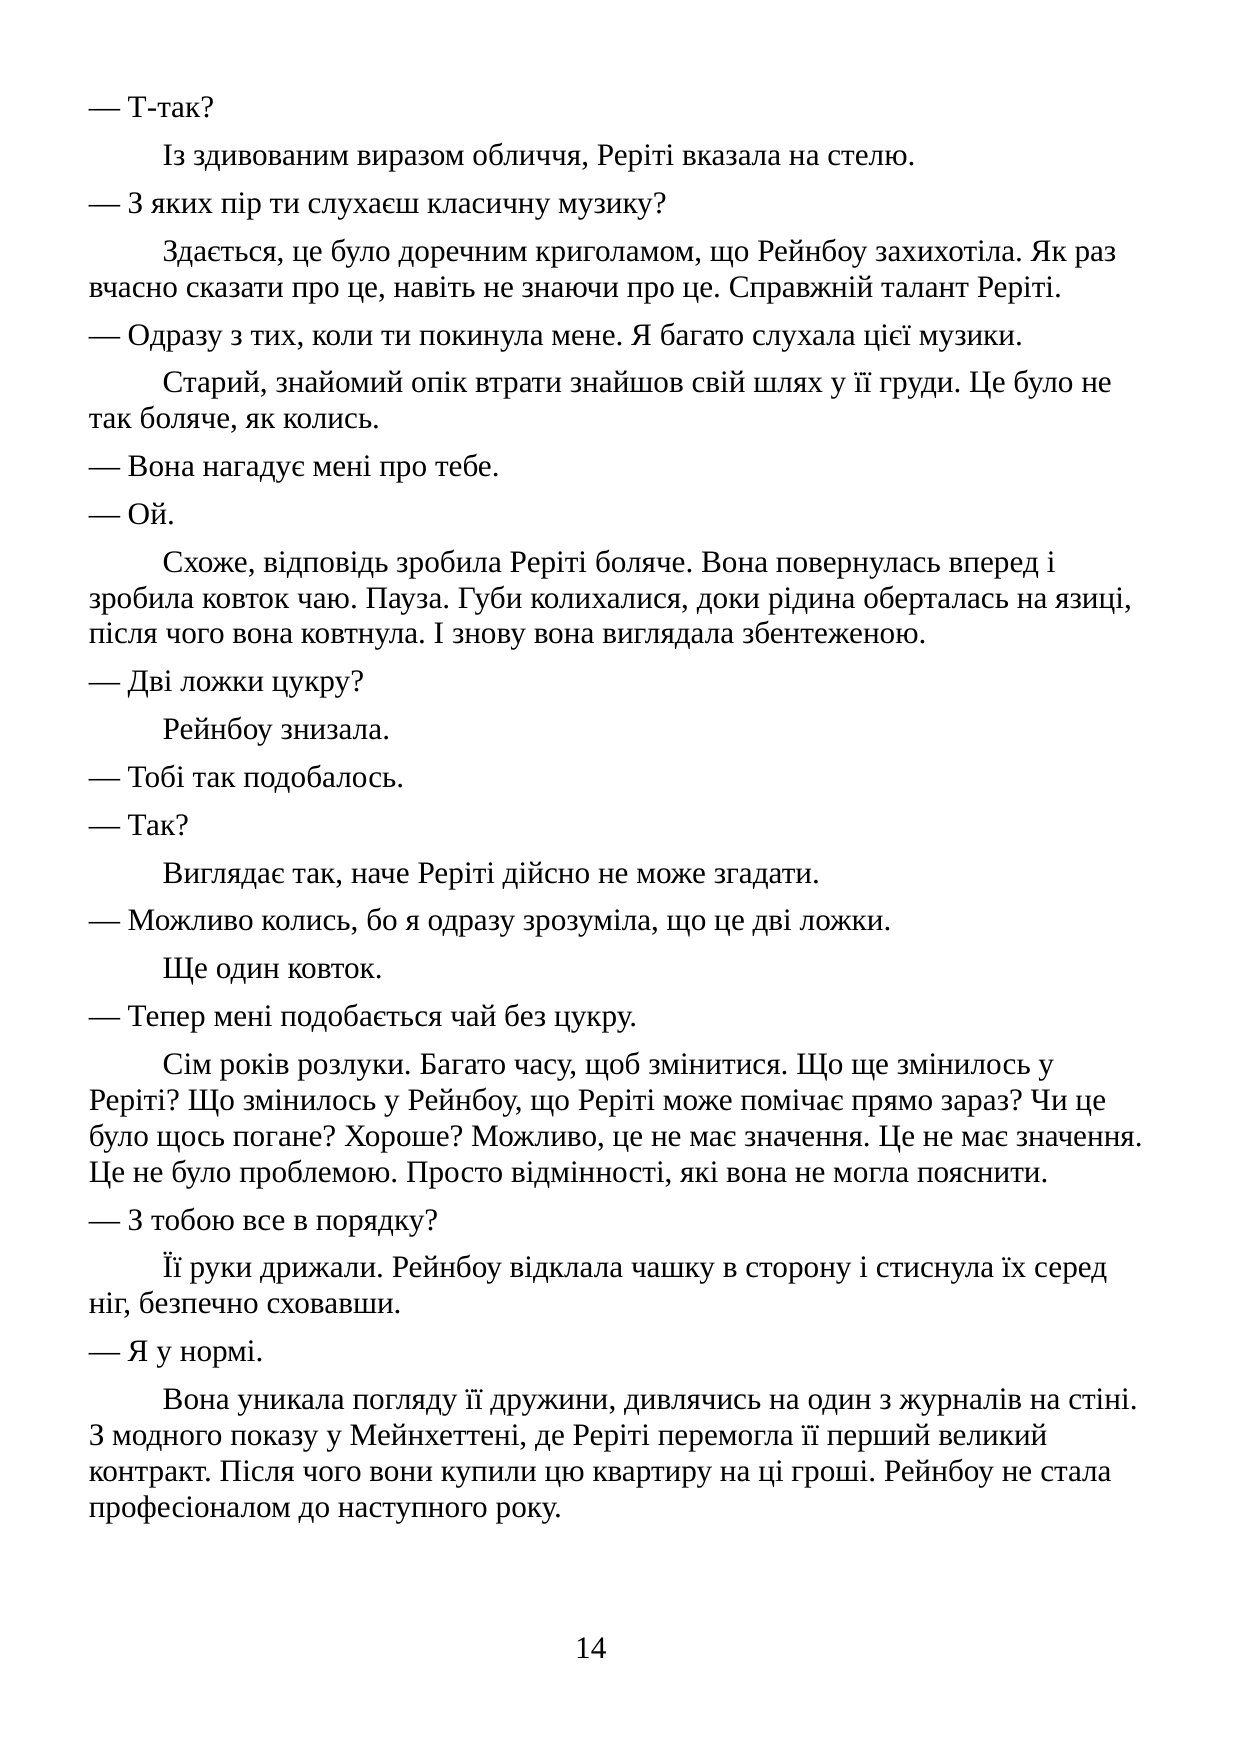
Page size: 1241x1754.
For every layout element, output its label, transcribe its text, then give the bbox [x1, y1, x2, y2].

text Виглядає так, наче Реріті дійсно не може згадати. [88, 854, 1152, 890]
text — Ой. [88, 495, 1152, 531]
text — Тобі так подобалось. [88, 758, 1152, 794]
text Здається, це було доречним криголамом, що Рейнбоу захихотіла. Як раз вчасно сказати про це, навіть не знаючи про це. Справжній талант Реріті. [88, 232, 1152, 304]
text — Вона нагадує мені про тебе. [88, 447, 1152, 483]
text — Одразу з тих, коли ти покинула мене. Я багато слухала цієї музики. [88, 316, 1152, 352]
text Схоже, відповідь зробила Реріті боляче. Вона повернулась вперед і зробила ковток чаю. Пауза. Губи колихалися, доки рідина оберталась на язиці, після чого вона ковтнула. І знову вона виглядала збентеженою. [88, 543, 1152, 651]
text Старий, знайомий опік втрати знайшов свій шлях у її груди. Це було не так боляче, як колись. [88, 363, 1152, 435]
text Із здивованим виразом обличчя, Реріті вказала на стелю. [88, 136, 1152, 172]
text — Тепер мені подобається чай без цукру. [88, 997, 1152, 1033]
text — Дві ложки цукру? [88, 663, 1152, 698]
text — З яких пір ти слухаєш класичну музику? [88, 184, 1152, 220]
text Сім років розлуки. Багато часу, щоб змінитися. Що ще змінилось у Реріті? Що змінилось у Рейнбоу, що Реріті може помічає прямо зараз? Чи це було щось погане? Хороше? Можливо, це не має значення. Це не має значення. Це не було проблемою. Просто відмінності, які вона не могла пояснити. [88, 1045, 1152, 1189]
text — Т-так? [88, 88, 1152, 124]
text Рейнбоу знизала. [88, 710, 1152, 746]
text — Можливо колись, бо я одразу зрозуміла, що це дві ложки. [88, 902, 1152, 938]
text — Так? [88, 806, 1152, 842]
text — Я у нормі. [88, 1332, 1152, 1368]
text — З тобою все в порядку? [88, 1201, 1152, 1237]
text Ще один ковток. [88, 949, 1152, 985]
text Вона уникала погляду її дружини, дивлячись на один з журналів на стіні. З модного показу у Мейнхеттені, де Реріті перемогла її перший великий контракт. Після чого вони купили цю квартиру на ці гроші. Рейнбоу не стала професіоналом до наступного року. [88, 1380, 1152, 1524]
text Її руки дрижали. Рейнбоу відклала чашку в сторону і стиснула їх серед ніг, безпечно сховавши. [88, 1248, 1152, 1320]
